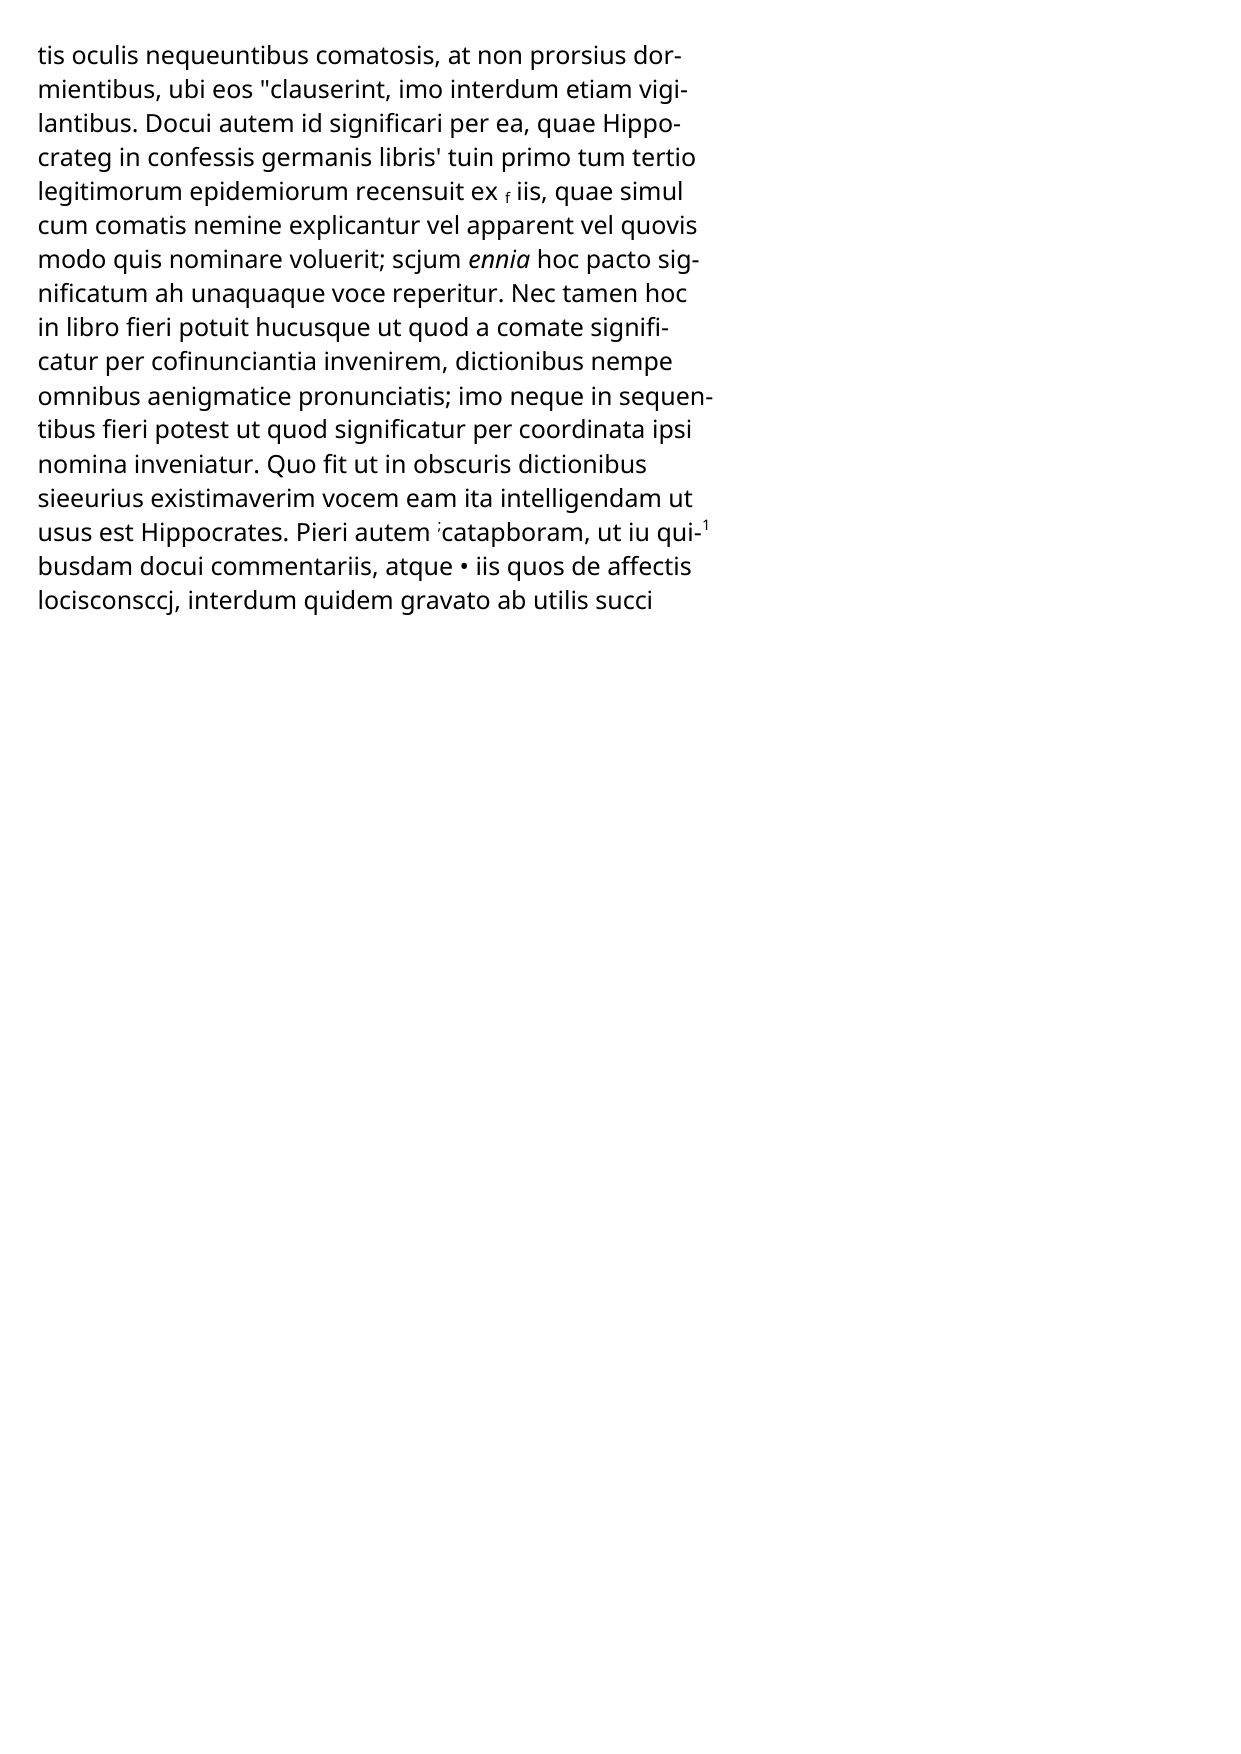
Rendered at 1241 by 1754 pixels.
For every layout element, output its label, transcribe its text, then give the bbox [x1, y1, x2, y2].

text tis oculis nequeuntibus comatosis, at non prorsius dor- mientibus, ubi eos "clauserint, imo interdum etiam vigi- lantibus. Docui autem id significari per ea, quae Hippo- crateg in confessis germanis libris' tuin primo tum tertio legitimorum epidemiorum recensuit ex f iis, quae simul cum comatis nemine explicantur vel apparent vel quovis modo quis nominare voluerit; scjum ennia hoc pacto sig- nificatum ah unaquaque voce reperitur. Nec tamen hoc in libro fieri potuit hucusque ut quod a comate signifi- catur per cofinunciantia invenirem, dictionibus nempe omnibus aenigmatice pronunciatis; imo neque in sequen- tibus fieri potest ut quod significatur per coordinata ipsi nomina inveniatur. Quo fit ut in obscuris dictionibus sieeurius existimaverim vocem eam ita intelligendam ut usus est Hippocrates. Pieri autem ;catapboram, ut iu qui-1 busdam docui commentariis, atque • iis quos de affectis locisconsccj, interdum quidem gravato ab utilis succi [37, 37, 1203, 617]
